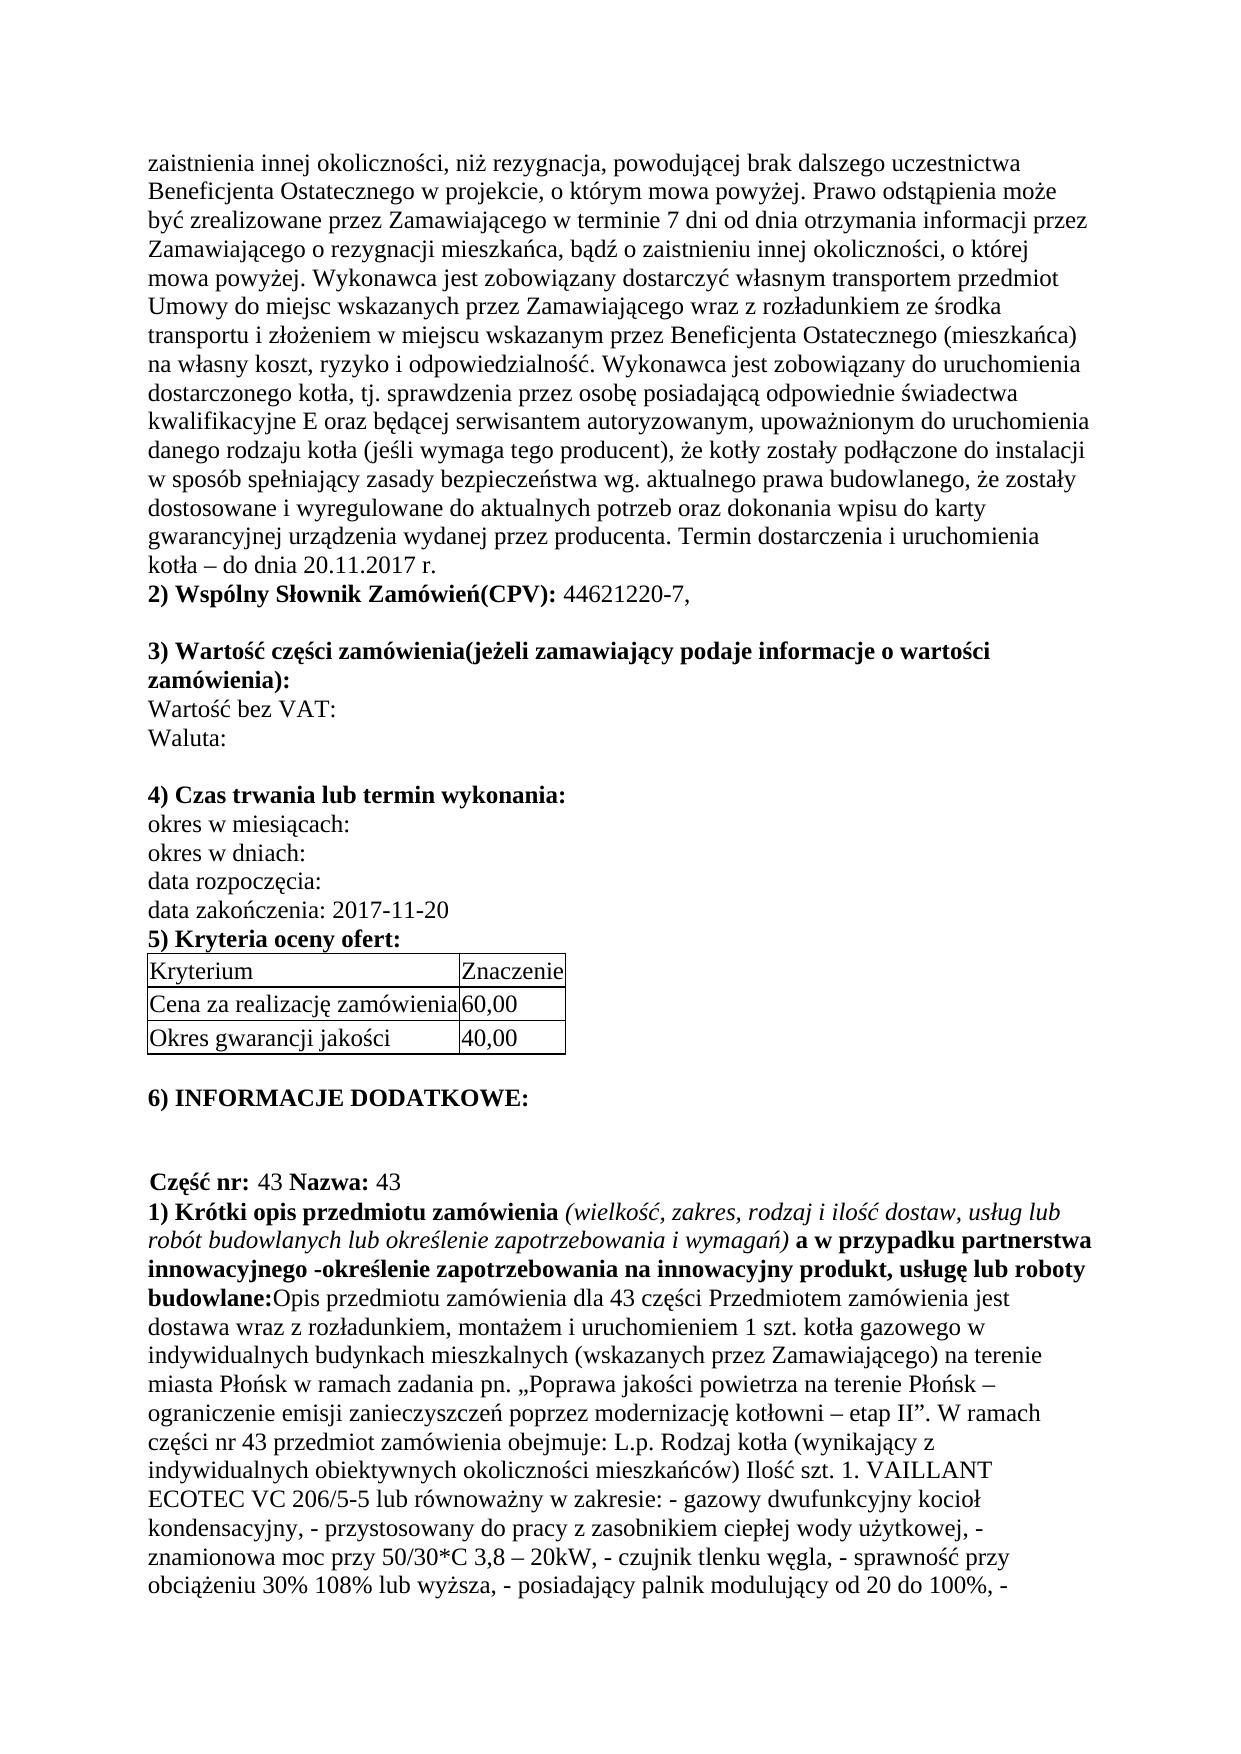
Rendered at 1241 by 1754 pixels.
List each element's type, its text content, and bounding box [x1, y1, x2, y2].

table_cell Okres gwarancji jakości [148, 1021, 459, 1053]
table_cell Cena za realizację zamówienia [148, 988, 459, 1019]
table_header 43 [374, 1165, 407, 1197]
text 1) Krótki opis przedmiotu zamówienia (wielkość, zakres, rodzaj i ilość dostaw, usług lub robót budowlanych lub określenie zapotrzebowania i wymagań) a w przypadku partnerstwa innowacyjnego -określenie zapotrzebowania na innowacyjny produkt, usługę lub roboty budowlane:Opis przedmiotu zamówienia dla 43 części Przedmiotem zamówienia jest dostawa wraz z rozładunkiem, montażem i uruchomieniem 1 szt. kotła gazowego w indywidualnych budynkach mieszkalnych (wskazanych przez Zamawiającego) na terenie miasta Płońsk w ramach zadania pn. „Poprawa jakości powietrza na terenie Płońsk – ograniczenie emisji zanieczyszczeń poprzez modernizację kotłowni – etap II”. W ramach części nr 43 przedmiot zamówienia obejmuje: L.p. Rodzaj kotła (wynikający z indywidualnych obiektywnych okoliczności mieszkańców) Ilość szt. 1. VAILLANT ECOTEC VC 206/5-5 lub równoważny w zakresie: - gazowy dwufunkcyjny kocioł kondensacyjny, - przystosowany do pracy z zasobnikiem ciepłej wody użytkowej, - znamionowa moc przy 50/30*C 3,8 – 20kW, - czujnik tlenku węgla, - sprawność przy obciążeniu 30% 108% lub wyższa, - posiadający palnik modulujący od 20 do 100%, [148, 1197, 1093, 1599]
table_header 43 [256, 1165, 287, 1197]
table_header Kryterium [148, 954, 459, 986]
text zaistnienia innej okoliczności, niż rezygnacja, powodującej brak dalszego uczestnictwa Beneficjenta Ostatecznego w projekcie, o którym mowa powyżej. Prawo odstąpienia może być zrealizowane przez Zamawiającego w terminie 7 dni od dnia otrzymania informacji przez Zamawiającego o rezygnacji mieszkańca, bądź o zaistnieniu innej okoliczności, o której mowa powyżej. Wykonawca jest zobowiązany dostarczyć własnym transportem przedmiot Umowy do miejsc wskazanych przez Zamawiającego wraz z rozładunkiem ze środka transportu i złożeniem w miejscu wskazanym przez Beneficjenta Ostatecznego (mieszkańca) na własny koszt, ryzyko i odpowiedzialność. Wykonawca jest zobowiązany do uruchomienia dostarczonego kotła, tj. sprawdzenia przez osobę posiadającą odpowiednie świadectwa kwalifikacyjne E oraz będącej serwisantem autoryzowanym, upoważnionym do uruchomienia danego rodzaju kotła (jeśli wymaga tego producent), że kotły zostały podłączone do instalacji w sposób spełniający zasady bezpieczeństwa wg. aktualnego prawa budowlanego, że zostały dostosowane i wyregulowane do aktualnych potrzeb oraz dokonania wpisu do karty gwarancyjnej urządzenia wydanej przez producenta. Termin dostarczenia i uruchomienia kotła – do dnia 20.11.2017 r. 2) Wspólny Słownik Zamówień(CPV): 44621220-7, 3) Wartość części zamówienia(jeżeli zamawiający podaje informacje o wartości zamówienia): Wartość bez VAT: Waluta: 4) Czas trwania lub termin wykonania: okres w miesiącach: okres w dniach: data rozpoczęcia: data zakończenia: 2017-11-20 5) Kryteria oceny ofert: [148, 148, 1093, 953]
table_header Znaczenie [460, 954, 565, 986]
table_cell 60,00 [460, 988, 565, 1019]
text 6) INFORMACJE DODATKOWE: [148, 1054, 1093, 1140]
table_cell 40,00 [460, 1021, 565, 1053]
table_header Nazwa: [288, 1165, 374, 1197]
table_header Część nr: [148, 1165, 256, 1197]
